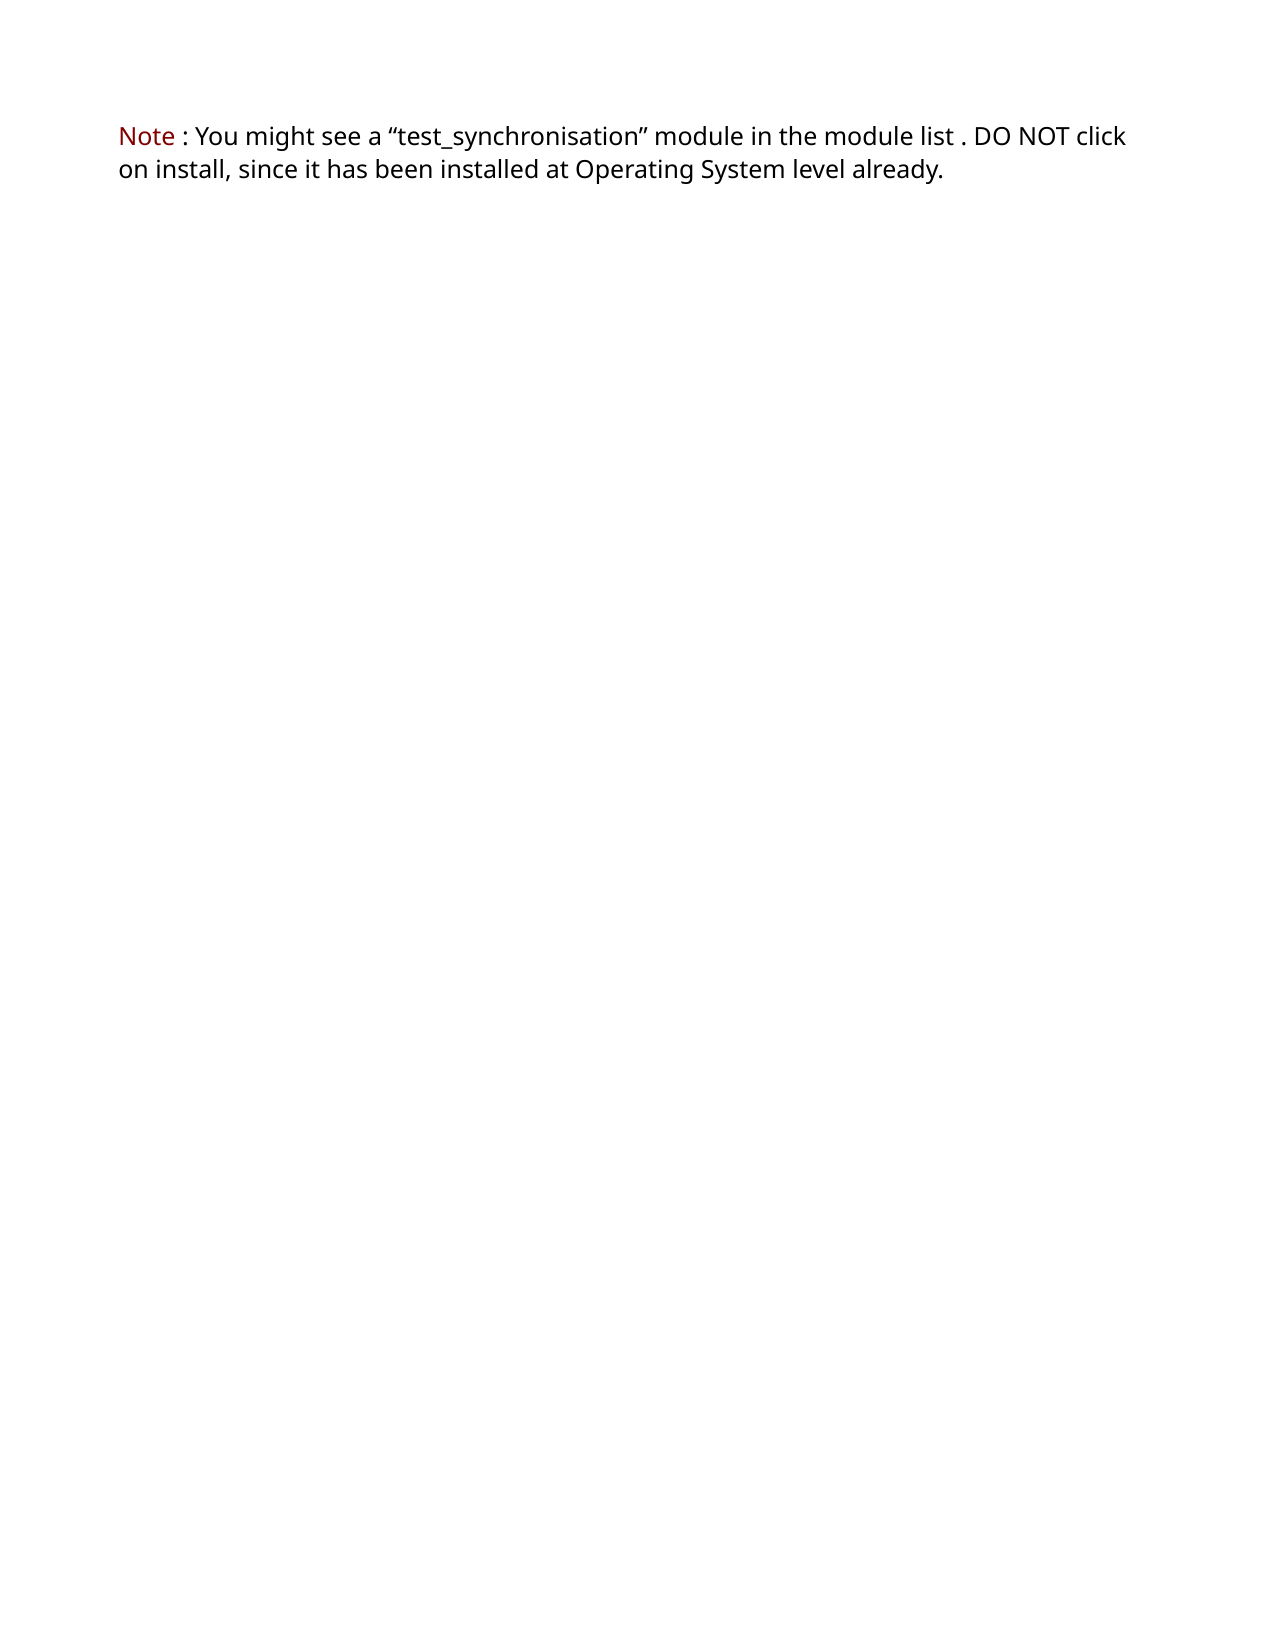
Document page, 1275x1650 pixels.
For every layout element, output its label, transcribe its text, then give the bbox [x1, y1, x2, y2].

text Note : You might see a “test_synchronisation” module in the module list . DO NOT click on install, since it has been installed at Operating System level already. [118, 118, 1157, 186]
